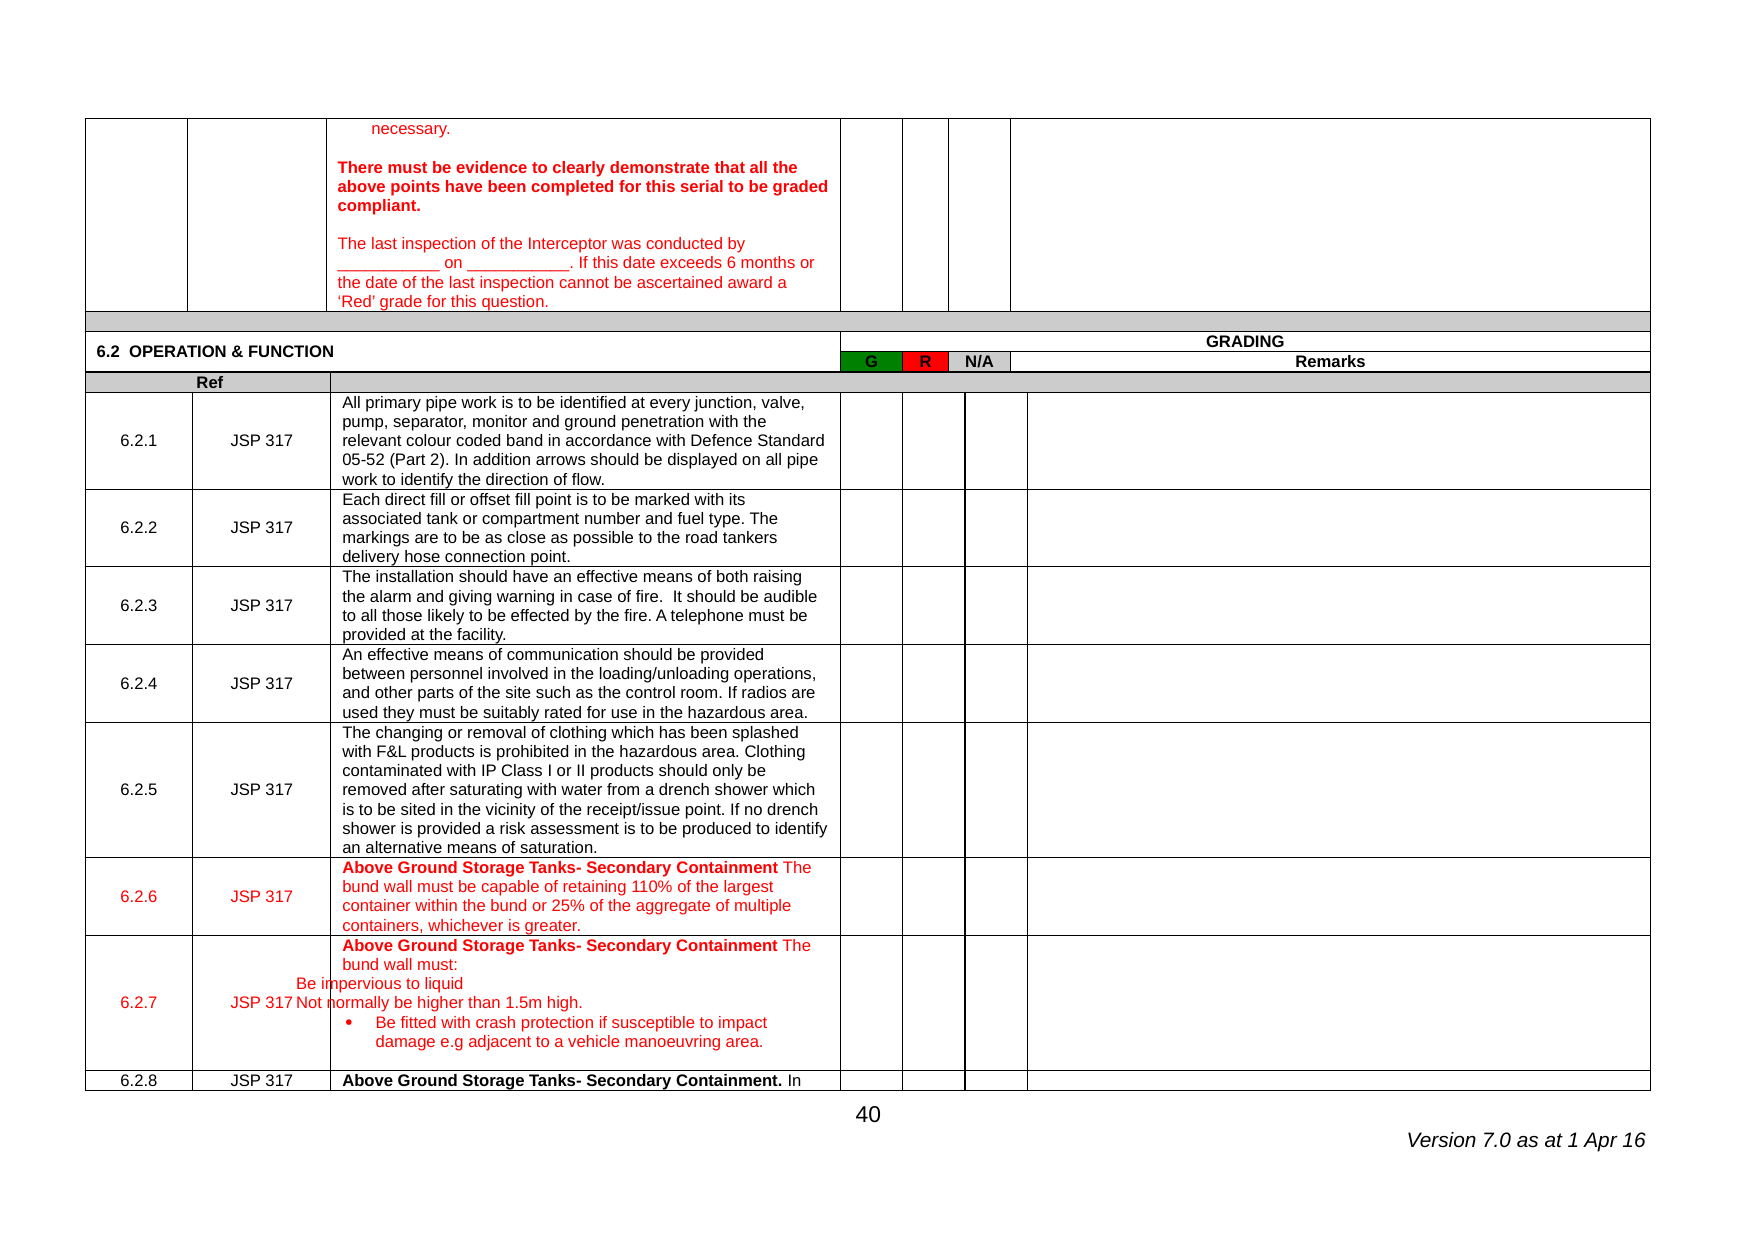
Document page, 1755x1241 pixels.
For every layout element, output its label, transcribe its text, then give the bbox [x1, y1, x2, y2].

table_cell Remarks [1011, 352, 1650, 371]
table_cell [331, 373, 1650, 392]
table_cell [903, 723, 964, 857]
table_cell N/A [949, 352, 1010, 371]
table_cell [903, 1071, 964, 1090]
table_cell [841, 936, 902, 1070]
table_cell [1028, 567, 1650, 644]
table_cell [966, 567, 1027, 644]
table_cell [841, 567, 902, 644]
table_cell [903, 567, 964, 644]
table_cell [966, 1071, 1027, 1090]
table_cell 6.2.1 [86, 393, 192, 488]
table_cell [86, 312, 1650, 331]
table_cell Ref [86, 373, 330, 392]
table_cell 6.2.6 [86, 858, 192, 934]
table_cell [841, 858, 902, 934]
table_cell JSP 317 [193, 723, 330, 857]
table_cell 6.2.4 [86, 645, 192, 722]
table_cell Above Ground Storage Tanks- Secondary Containment The bund wall must: Be impervious to liquid Not normally be higher than 1.5m high. Be fitted with crash protection if susceptible to impact damage e.g adjacent to a vehicle manoeuvring area. [331, 936, 840, 1070]
table_cell R [903, 352, 948, 371]
table_cell 6.2.5 [86, 723, 192, 857]
table_cell [1028, 1071, 1650, 1090]
table_cell [903, 119, 948, 311]
table_cell [841, 723, 902, 857]
table_cell [966, 393, 1027, 488]
table_cell [966, 490, 1027, 566]
table_cell The installation should have an effective means of both raising the alarm and giving warning in case of fire. It should be audible to all those likely to be effected by the fire. A telephone must be provided at the facility. [331, 567, 840, 644]
table_cell JSP 317 [193, 645, 330, 722]
table_cell [1028, 936, 1650, 1070]
table_cell [903, 858, 964, 934]
table_cell Above Ground Storage Tanks- Secondary Containment The bund wall must be capable of retaining 110% of the largest container within the bund or 25% of the aggregate of multiple containers, whichever is greater. [331, 858, 840, 934]
table_cell [1028, 858, 1650, 934]
table_cell JSP 317 [193, 1071, 330, 1090]
table_cell An effective means of communication should be provided between personnel involved in the loading/unloading operations, and other parts of the site such as the control room. If radios are used they must be suitably rated for use in the hazardous area. [331, 645, 840, 722]
table_cell The changing or removal of clothing which has been splashed with F&L products is prohibited in the hazardous area. Clothing contaminated with IP Class I or II products should only be removed after saturating with water from a drench shower which is to be sited in the vicinity of the receipt/issue point. If no drench shower is provided a risk assessment is to be produced to identify an alternative means of saturation. [331, 723, 840, 857]
table_cell [1028, 393, 1650, 488]
table_cell [949, 119, 1010, 311]
table_cell JSP 317 [193, 393, 330, 488]
table_cell [841, 645, 902, 722]
table_cell Each direct fill or offset fill point is to be marked with its associated tank or compartment number and fuel type. The markings are to be as close as possible to the road tankers delivery hose connection point. [331, 490, 840, 566]
table_cell [1028, 490, 1650, 566]
table_cell [1028, 645, 1650, 722]
table_cell [966, 858, 1027, 934]
table_cell 6.2.8 [86, 1071, 192, 1090]
table_cell JSP 317 [193, 567, 330, 644]
table_cell [966, 645, 1027, 722]
table_cell [188, 119, 326, 311]
table_cell 6.2.2 [86, 490, 192, 566]
table_cell [903, 393, 964, 488]
table_cell 6.2.7 [86, 936, 192, 1070]
table_cell necessary. There must be evidence to clearly demonstrate that all the above points have been completed for this serial to be graded compliant. The last inspection of the Interceptor was conducted by ___________ on ___________. If this date exceeds 6 months or the date of the last inspection cannot be ascertained award a ‘Red’ grade for this question. [327, 119, 840, 311]
table_cell GRADING [841, 332, 1650, 351]
table_cell [86, 119, 187, 311]
table_cell G [841, 352, 902, 371]
table_cell [966, 723, 1027, 857]
table_cell Above Ground Storage Tanks- Secondary Containment. In [331, 1071, 840, 1090]
table_cell [841, 119, 902, 311]
table_cell All primary pipe work is to be identified at every junction, valve, pump, separator, monitor and ground penetration with the relevant colour coded band in accordance with Defence Standard 05-52 (Part 2). In addition arrows should be displayed on all pipe work to identify the direction of flow. [331, 393, 840, 488]
table_cell [903, 645, 964, 722]
table_cell [841, 490, 902, 566]
table_cell [903, 490, 964, 566]
table_cell [966, 936, 1027, 1070]
table_cell JSP 317 [193, 936, 330, 1070]
table_cell [1028, 723, 1650, 857]
table_cell JSP 317 [193, 490, 330, 566]
table_cell [1011, 119, 1650, 311]
table_cell [841, 1071, 902, 1090]
table_cell 6.2 OPERATION & FUNCTION [86, 332, 840, 371]
table_cell JSP 317 [193, 858, 330, 934]
table_cell 6.2.3 [86, 567, 192, 644]
table_cell [841, 393, 902, 488]
table_cell [903, 936, 964, 1070]
